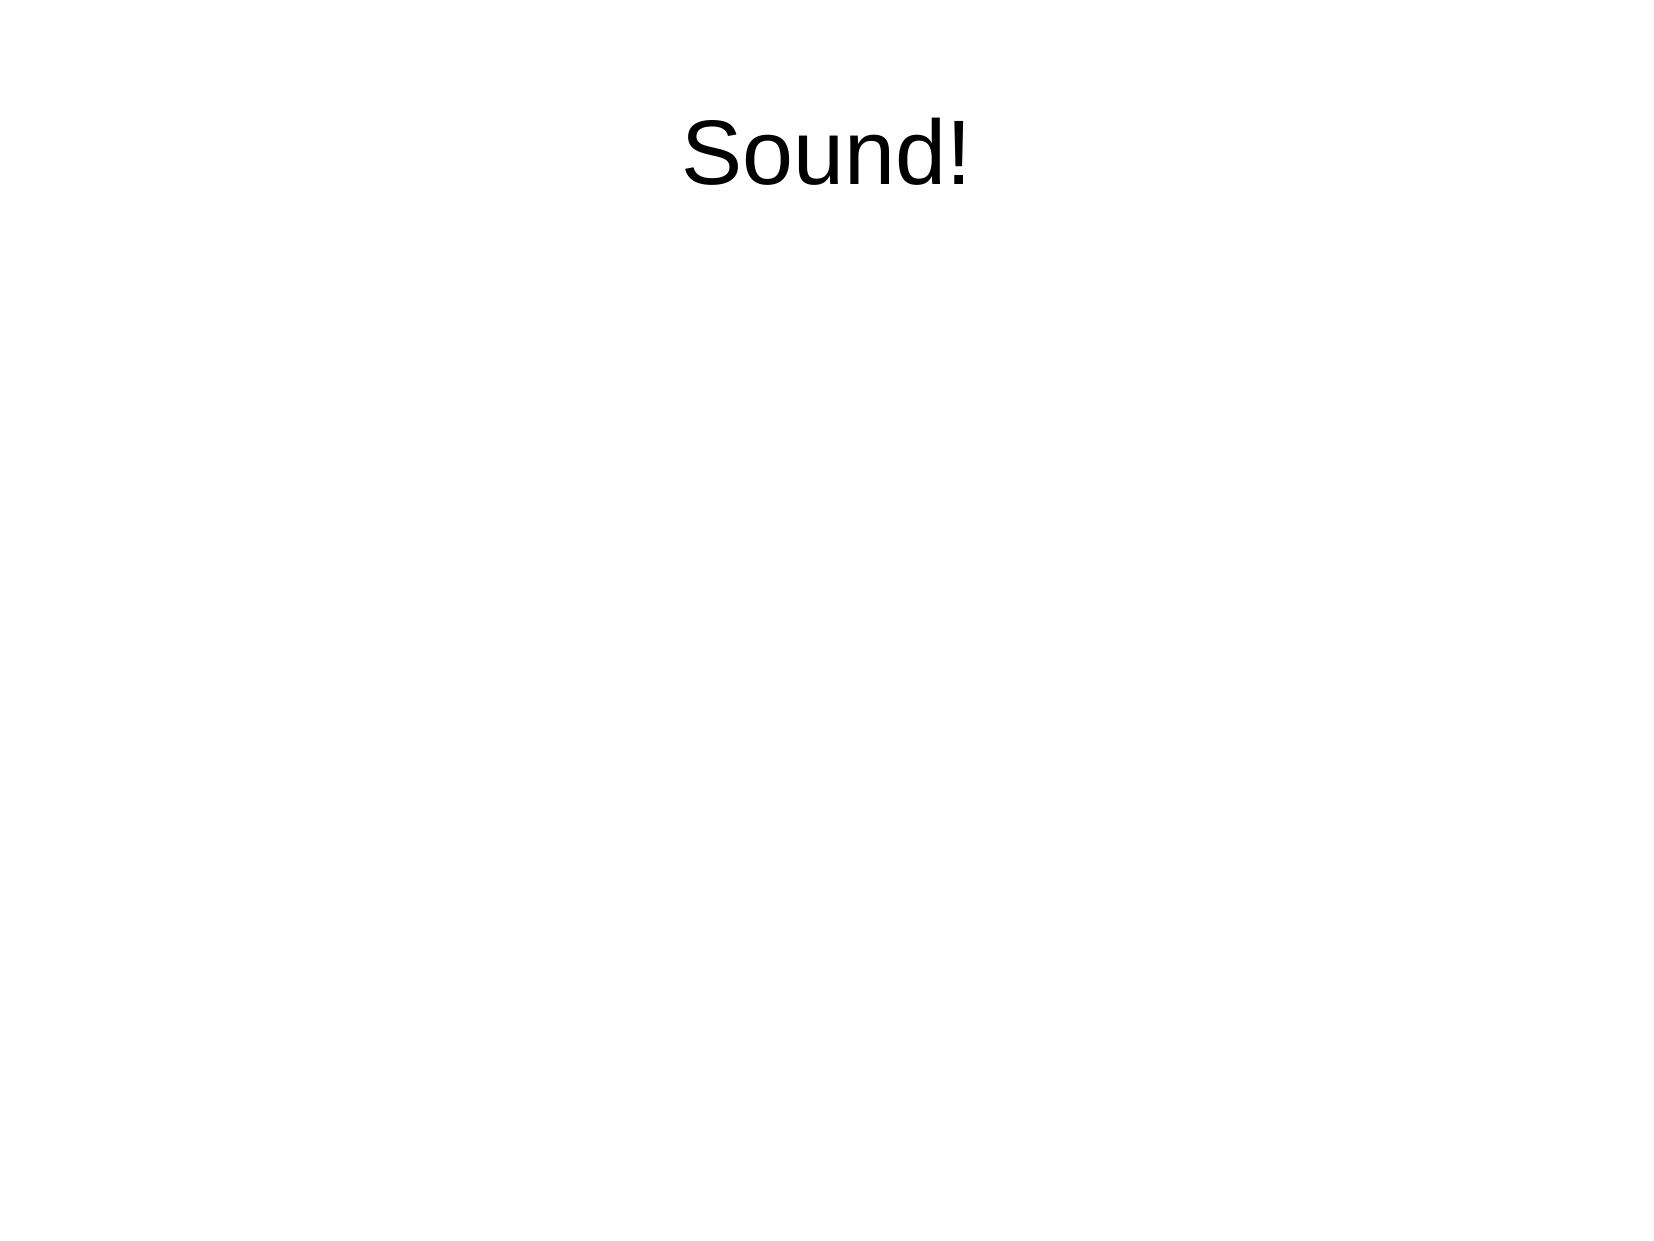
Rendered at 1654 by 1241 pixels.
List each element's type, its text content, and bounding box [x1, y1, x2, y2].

title Sound! [82, 49, 1571, 257]
